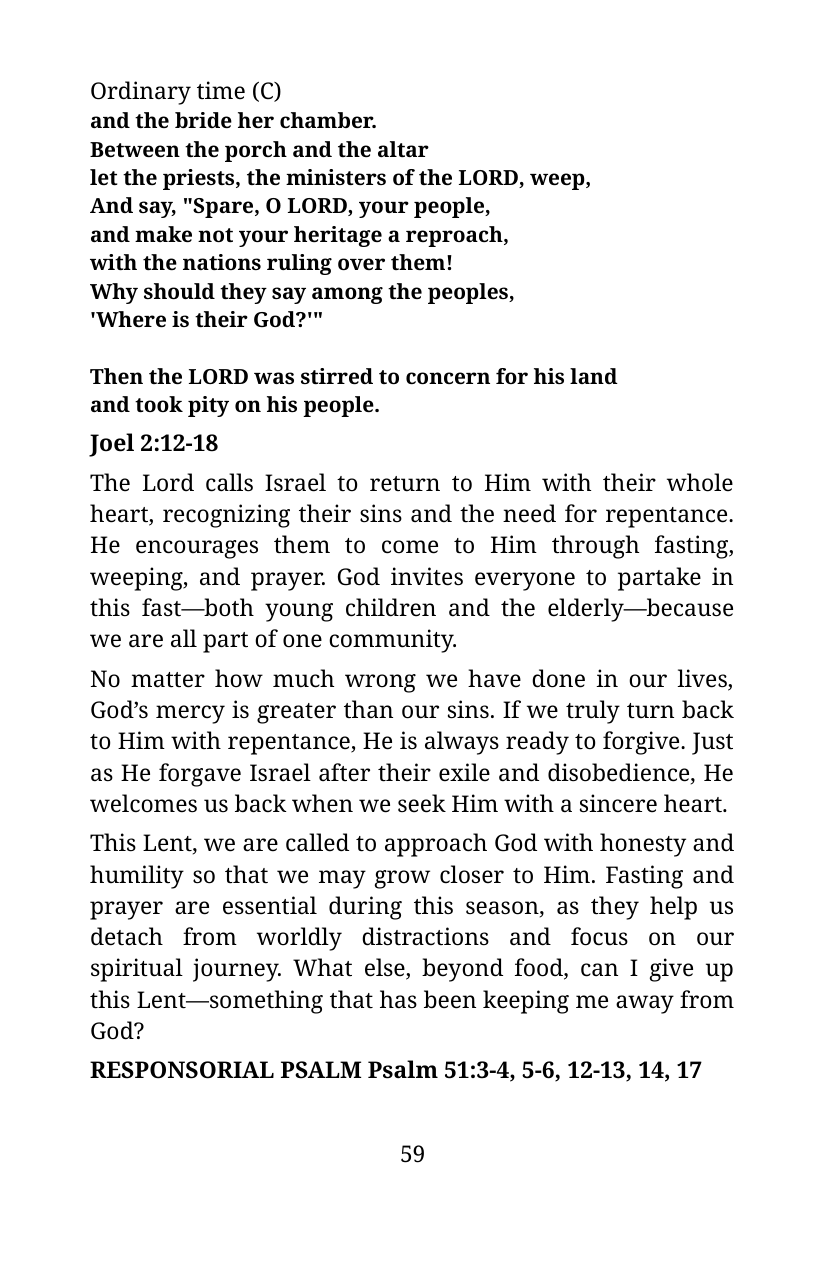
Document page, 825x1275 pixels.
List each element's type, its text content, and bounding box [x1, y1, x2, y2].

text No matter how much wrong we have done in our lives, God’s mercy is greater than our sins. If we truly turn back to Him with repentance, He is always ready to forgive. Just as He forgave Israel after their exile and disobedience, He welcomes us back when we seek Him with a sincere heart. [90, 663, 735, 819]
text The Lord calls Israel to return to Him with their whole heart, recognizing their sins and the need for repentance. He encourages them to come to Him through fasting, weeping, and prayer. God invites everyone to partake in this fast—both young children and the elderly—because we are all part of one community. [90, 467, 735, 654]
text and the bride her chamber. Between the porch and the altar let the priests, the ministers of the LORD, weep, And say, "Spare, O LORD, your people, and make not your heritage a reproach, with the nations ruling over them! Why should they say among the peoples, 'Where is their God?'" Then the LORD was stirred to concern for his land and took pity on his people. [90, 106, 735, 419]
text This Lent, we are called to approach God with honesty and humility so that we may grow closer to Him. Fasting and prayer are essential during this season, as they help us detach from worldly distractions and focus on our spiritual journey. What else, beyond food, can I give up this Lent—something that has been keeping me away from God? [90, 827, 735, 1046]
text RESPONSORIAL PSALM Psalm 51:3-4, 5-6, 12-13, 14, 17 [90, 1054, 735, 1086]
text Joel 2:12-18 [90, 427, 735, 459]
